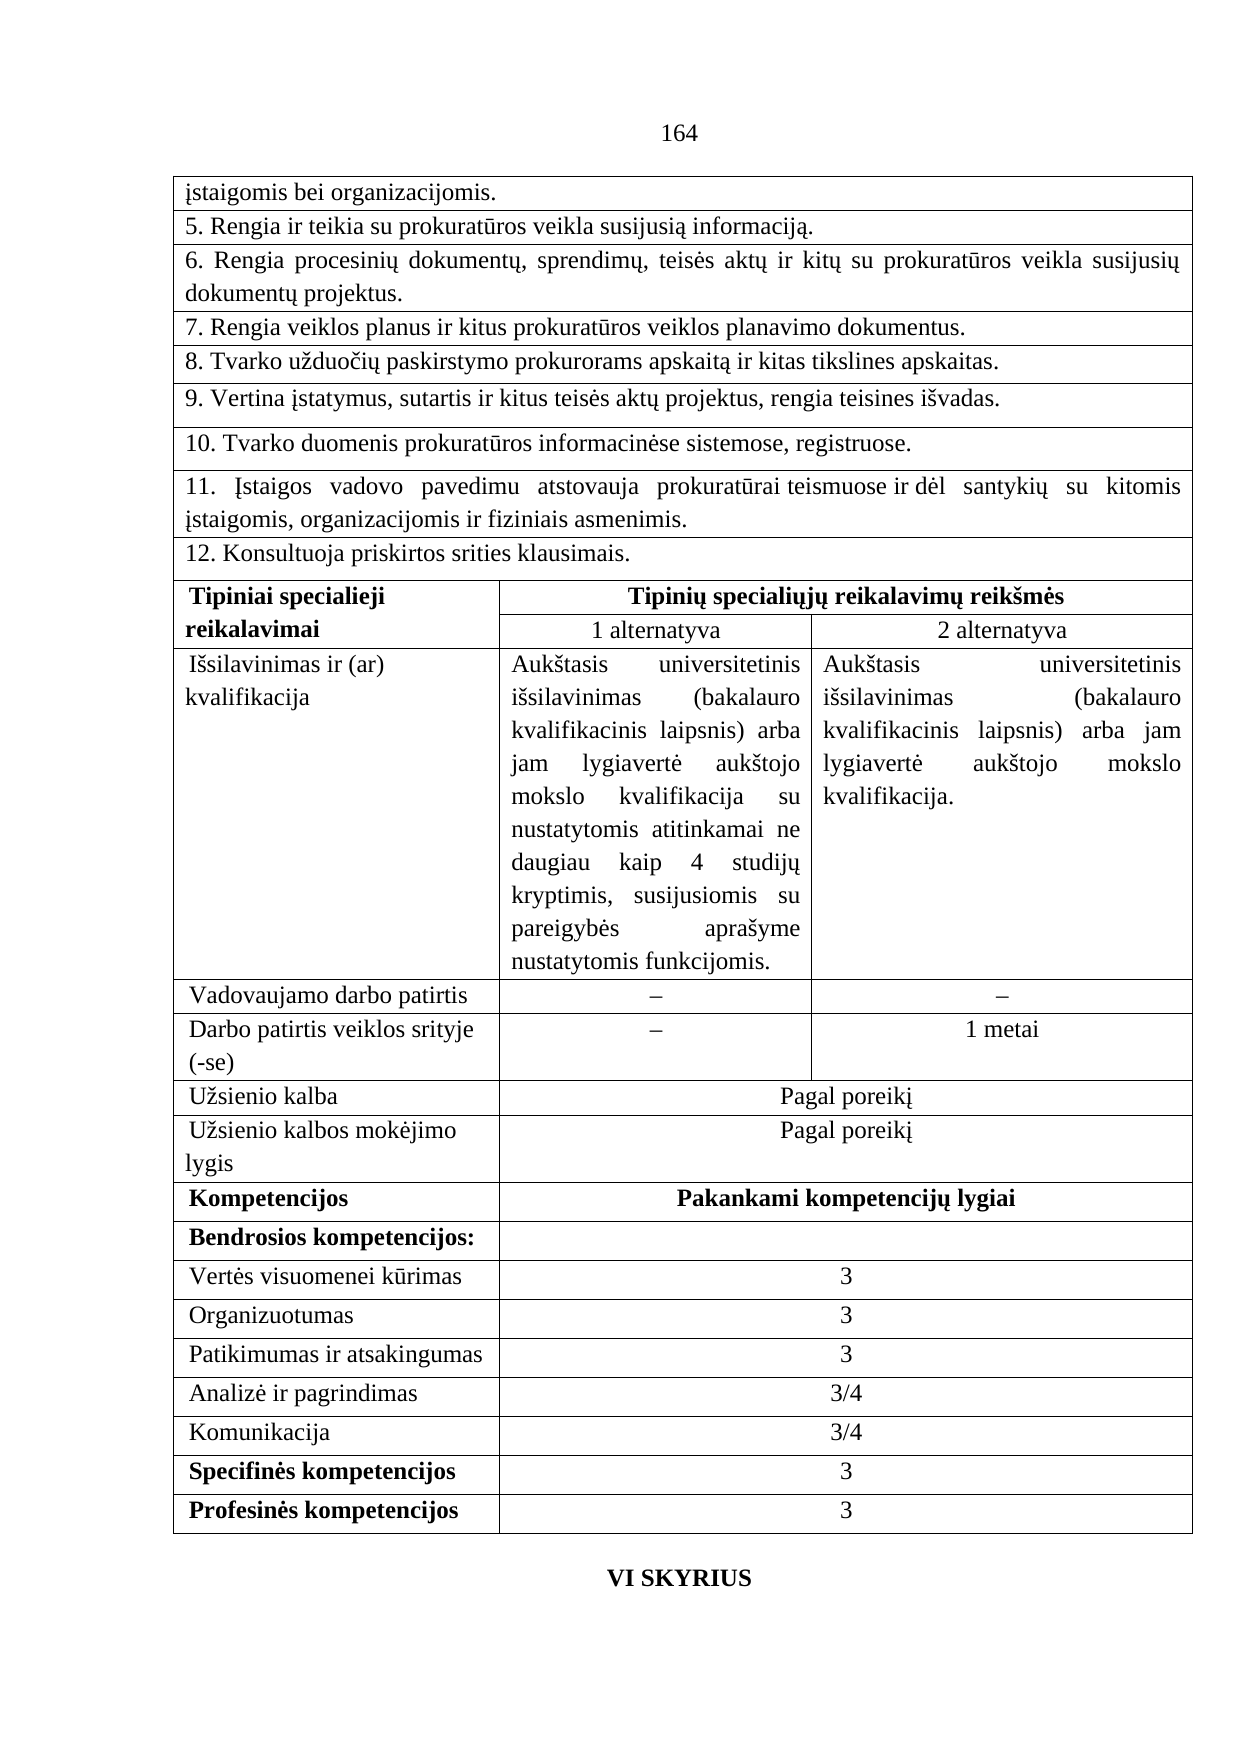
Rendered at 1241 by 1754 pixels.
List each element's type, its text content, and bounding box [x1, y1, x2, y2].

table_cell 3 [500, 1261, 1192, 1299]
table_cell – [500, 980, 811, 1013]
table_cell 1 metai [812, 1014, 1192, 1080]
text VI SKYRIUS [177, 1563, 1181, 1592]
table_cell Patikimumas ir atsakingumas [174, 1339, 499, 1377]
table_cell Užsienio kalbos mokėjimo lygis [174, 1116, 499, 1182]
table_cell Darbo patirtis veiklos srityje (-se) [174, 1014, 499, 1080]
table_cell 7. Rengia veiklos planus ir kitus prokuratūros veiklos planavimo dokumentus. [174, 312, 1192, 345]
table_cell Kompetencijos [174, 1183, 499, 1221]
table_cell 3/4 [500, 1417, 1192, 1455]
table_cell 5. Rengia ir teikia su prokuratūros veikla susijusią informaciją. [174, 211, 1192, 244]
table_cell Aukštasis universitetinis išsilavinimas (bakalauro kvalifikacinis laipsnis) arba jam lygiavertė aukštojo mokslo kvalifikacija. [812, 649, 1192, 979]
table_cell 3 [500, 1495, 1192, 1533]
table_cell Pagal poreikį [500, 1081, 1192, 1114]
table_cell Aukštasis universitetinis išsilavinimas (bakalauro kvalifikacinis laipsnis) arba jam lygiavertė aukštojo mokslo kvalifikacija su nustatytomis atitinkamai ne daugiau kaip 4 studijų kryptimis, susijusiomis su pareigybės aprašyme nustatytomis funkcijomis. [500, 649, 811, 979]
table_cell Išsilavinimas ir (ar) kvalifikacija [174, 649, 499, 979]
table_cell Vertės visuomenei kūrimas [174, 1261, 499, 1299]
table_cell Tipiniai specialieji reikalavimai [174, 581, 499, 648]
table_cell 3 [500, 1456, 1192, 1494]
table_cell 2 alternatyva [812, 615, 1192, 648]
table_cell 9. Vertina įstatymus, sutartis ir kitus teisės aktų projektus, rengia teisines išvadas. [174, 384, 1192, 427]
table_cell Pakankami kompetencijų lygiai [500, 1183, 1192, 1221]
table_cell Vadovaujamo darbo patirtis [174, 980, 499, 1013]
table_cell įstaigomis bei organizacijomis. [174, 177, 1192, 210]
table_cell Tipinių specialiųjų reikalavimų reikšmės [500, 581, 1192, 614]
table_cell Pagal poreikį [500, 1116, 1192, 1182]
table_cell Komunikacija [174, 1417, 499, 1455]
table_cell 3/4 [500, 1378, 1192, 1416]
table_cell Profesinės kompetencijos [174, 1495, 499, 1533]
table_cell – [500, 1014, 811, 1080]
table_cell – [812, 980, 1192, 1013]
table_cell 11. Įstaigos vadovo pavedimu atstovauja prokuratūrai teismuose ir dėl santykių su kitomis įstaigomis, organizacijomis ir fiziniais asmenimis. [174, 471, 1192, 537]
table_cell 6. Rengia procesinių dokumentų, sprendimų, teisės aktų ir kitų su prokuratūros veikla susijusių dokumentų projektus. [174, 245, 1192, 311]
table_cell 3 [500, 1300, 1192, 1338]
table_cell Bendrosios kompetencijos: [174, 1222, 499, 1260]
table_cell 1 alternatyva [500, 615, 811, 648]
table_cell Analizė ir pagrindimas [174, 1378, 499, 1416]
table_cell Organizuotumas [174, 1300, 499, 1338]
table_cell Užsienio kalba [174, 1081, 499, 1114]
table_cell 10. Tvarko duomenis prokuratūros informacinėse sistemose, registruose. [174, 428, 1192, 470]
table_cell 12. Konsultuoja priskirtos srities klausimais. [174, 538, 1192, 580]
table_cell Specifinės kompetencijos [174, 1456, 499, 1494]
table_cell 3 [500, 1339, 1192, 1377]
table_cell [500, 1222, 1192, 1260]
table_cell 8. Tvarko užduočių paskirstymo prokurorams apskaitą ir kitas tikslines apskaitas. [174, 346, 1192, 382]
